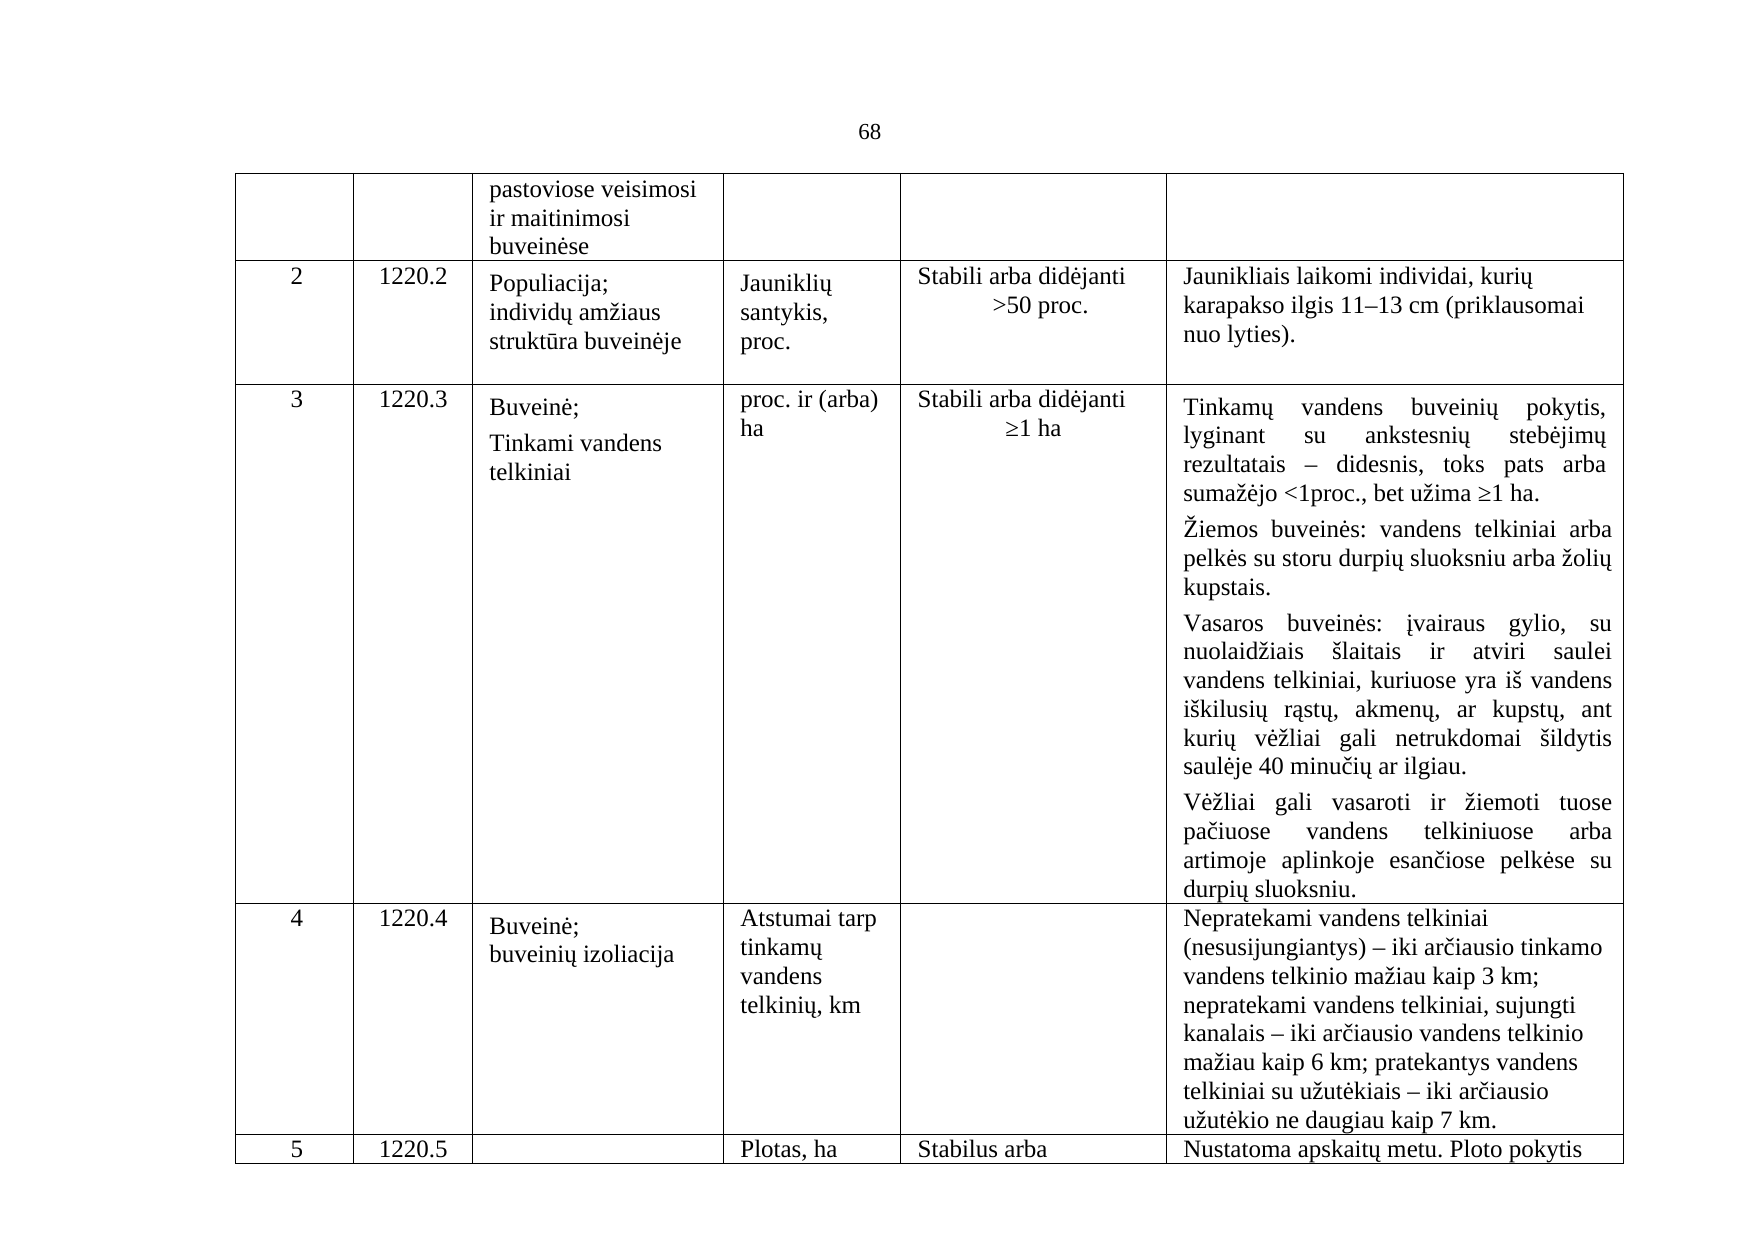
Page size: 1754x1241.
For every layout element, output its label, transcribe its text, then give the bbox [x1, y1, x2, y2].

table_cell Atstumai tarp tinkamų vandens telkinių, km [724, 904, 900, 1133]
table_cell [901, 174, 1166, 260]
table_cell [724, 174, 900, 260]
table_cell [473, 1135, 723, 1163]
table_cell 1220.5 [354, 1135, 472, 1163]
table_cell Stabili arba didėjanti >50 proc. [901, 261, 1166, 383]
table_cell 3 [236, 385, 353, 902]
table_cell [901, 904, 1166, 1133]
table_cell Stabili arba didėjanti ≥1 ha [901, 385, 1166, 902]
table_cell Plotas, ha [724, 1135, 900, 1163]
table_cell 4 [236, 904, 353, 1133]
table_cell Buveinė; buveinių izoliacija [473, 904, 723, 1133]
table_cell Jaunikliais laikomi individai, kurių karapakso ilgis 11–13 cm (priklausomai nuo lyties). [1167, 261, 1623, 383]
table_cell Populiacija; individų amžiaus struktūra buveinėje [473, 261, 723, 383]
table_cell Tinkamų vandens buveinių pokytis, lyginant su ankstesnių stebėjimų rezultatais – didesnis, toks pats arba sumažėjo <1proc., bet užima ≥1 ha. Žiemos buveinės: vandens telkiniai arba pelkės su storu durpių sluoksniu arba žolių kupstais. Vasaros buveinės: įvairaus gylio, su nuolaidžiais šlaitais ir atviri saulei vandens telkiniai, kuriuose yra iš vandens iškilusių rąstų, akmenų, ar kupstų, ant kurių vėžliai gali netrukdomai šildytis saulėje 40 minučių ar ilgiau. Vėžliai gali vasaroti ir žiemoti tuose pačiuose vandens telkiniuose arba artimoje aplinkoje esančiose pelkėse su durpių sluoksniu. [1167, 385, 1623, 902]
table_cell Buveinė; Tinkami vandens telkiniai [473, 385, 723, 902]
table_cell [354, 174, 472, 260]
table_cell 1220.3 [354, 385, 472, 902]
table_cell Nustatoma apskaitų metu. Ploto pokytis [1167, 1135, 1623, 1163]
table_cell [1167, 174, 1623, 260]
table_cell 1220.4 [354, 904, 472, 1133]
table_cell 2 [236, 261, 353, 383]
table_cell [236, 174, 353, 260]
table_cell pastoviose veisimosi ir maitinimosi buveinėse [473, 174, 723, 260]
table_cell Jauniklių santykis, proc. [724, 261, 900, 383]
table_cell Nepratekami vandens telkiniai (nesusijungiantys) – iki arčiausio tinkamo vandens telkinio mažiau kaip 3 km; nepratekami vandens telkiniai, sujungti kanalais – iki arčiausio vandens telkinio mažiau kaip 6 km; pratekantys vandens telkiniai su užutėkiais – iki arčiausio užutėkio ne daugiau kaip 7 km. [1167, 904, 1623, 1133]
table_cell 5 [236, 1135, 353, 1163]
table_cell Stabilus arba [901, 1135, 1166, 1163]
table_cell proc. ir (arba) ha [724, 385, 900, 902]
table_cell 1220.2 [354, 261, 472, 383]
